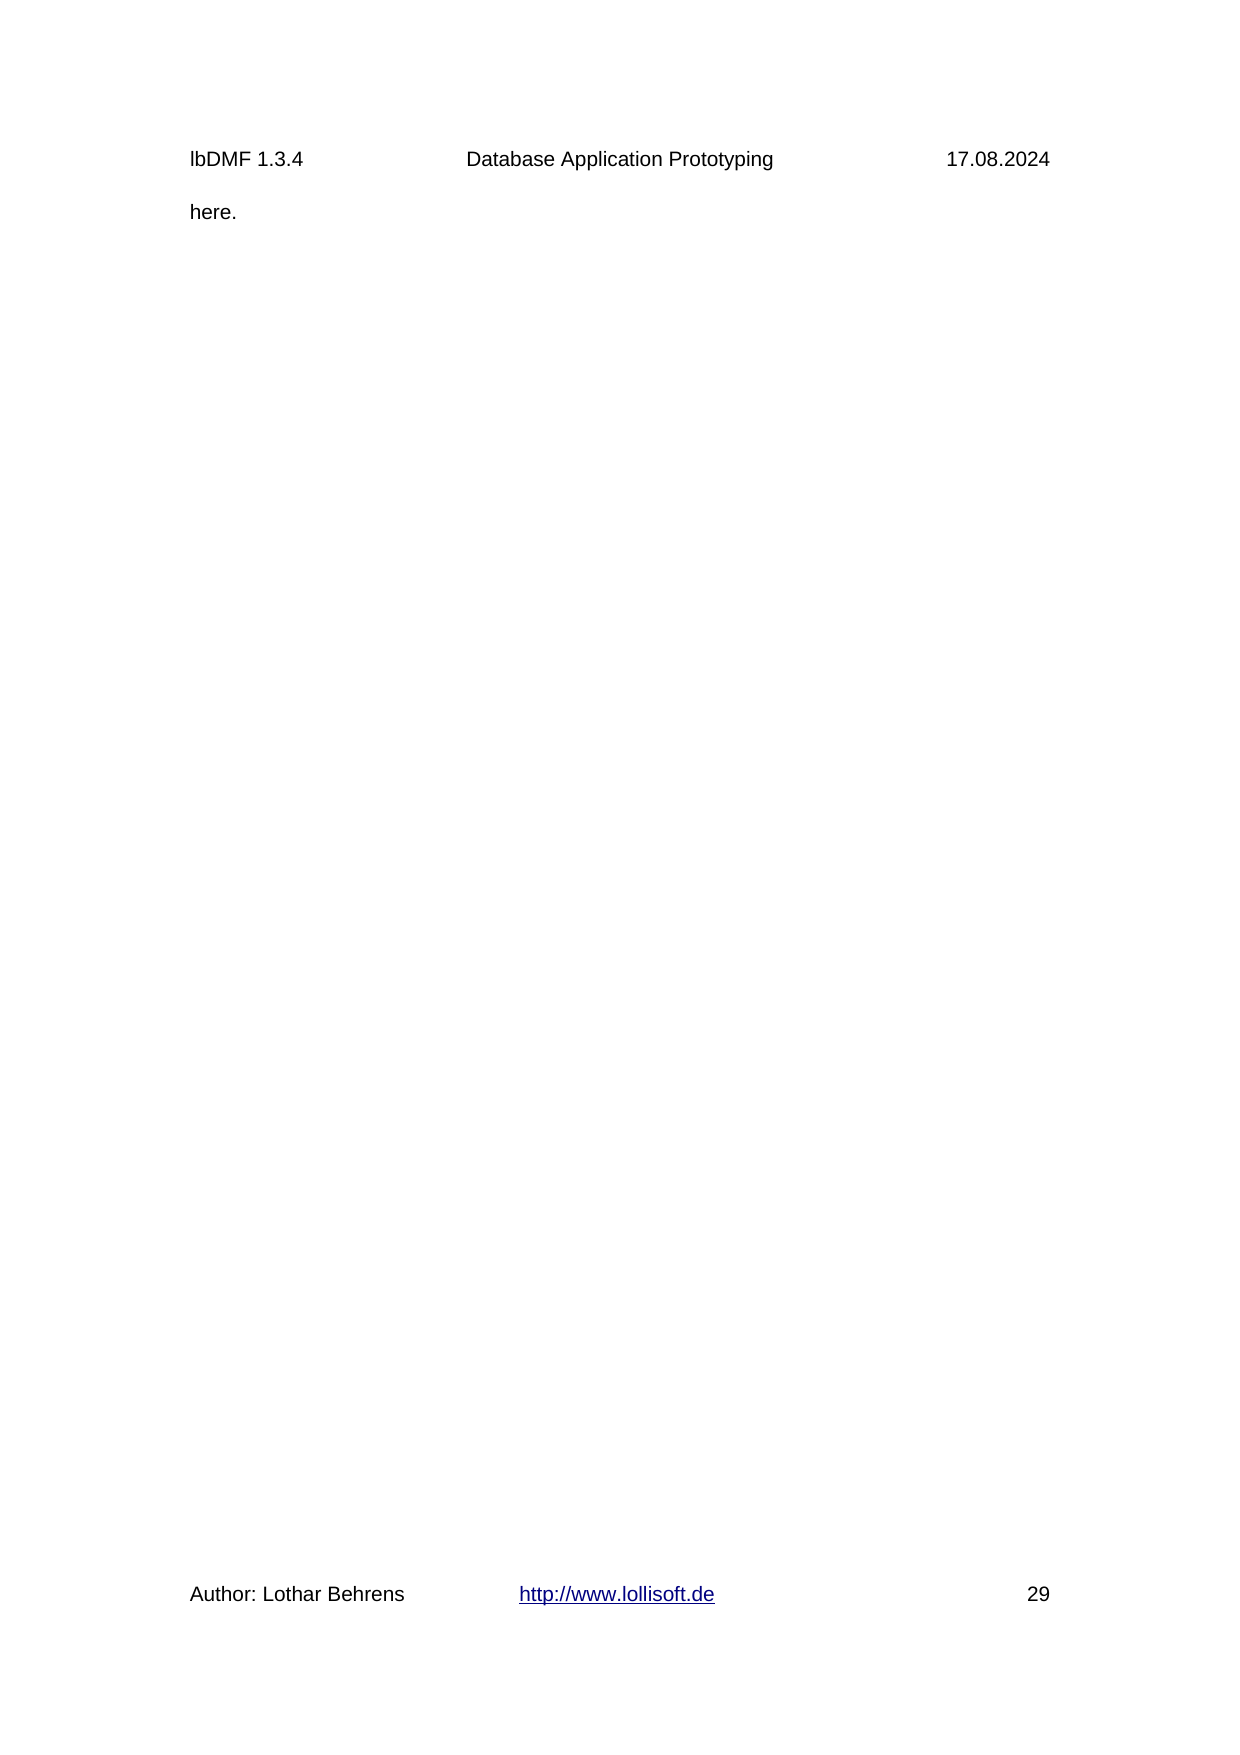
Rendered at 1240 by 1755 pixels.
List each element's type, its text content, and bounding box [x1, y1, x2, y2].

text here. [189, 201, 1050, 224]
